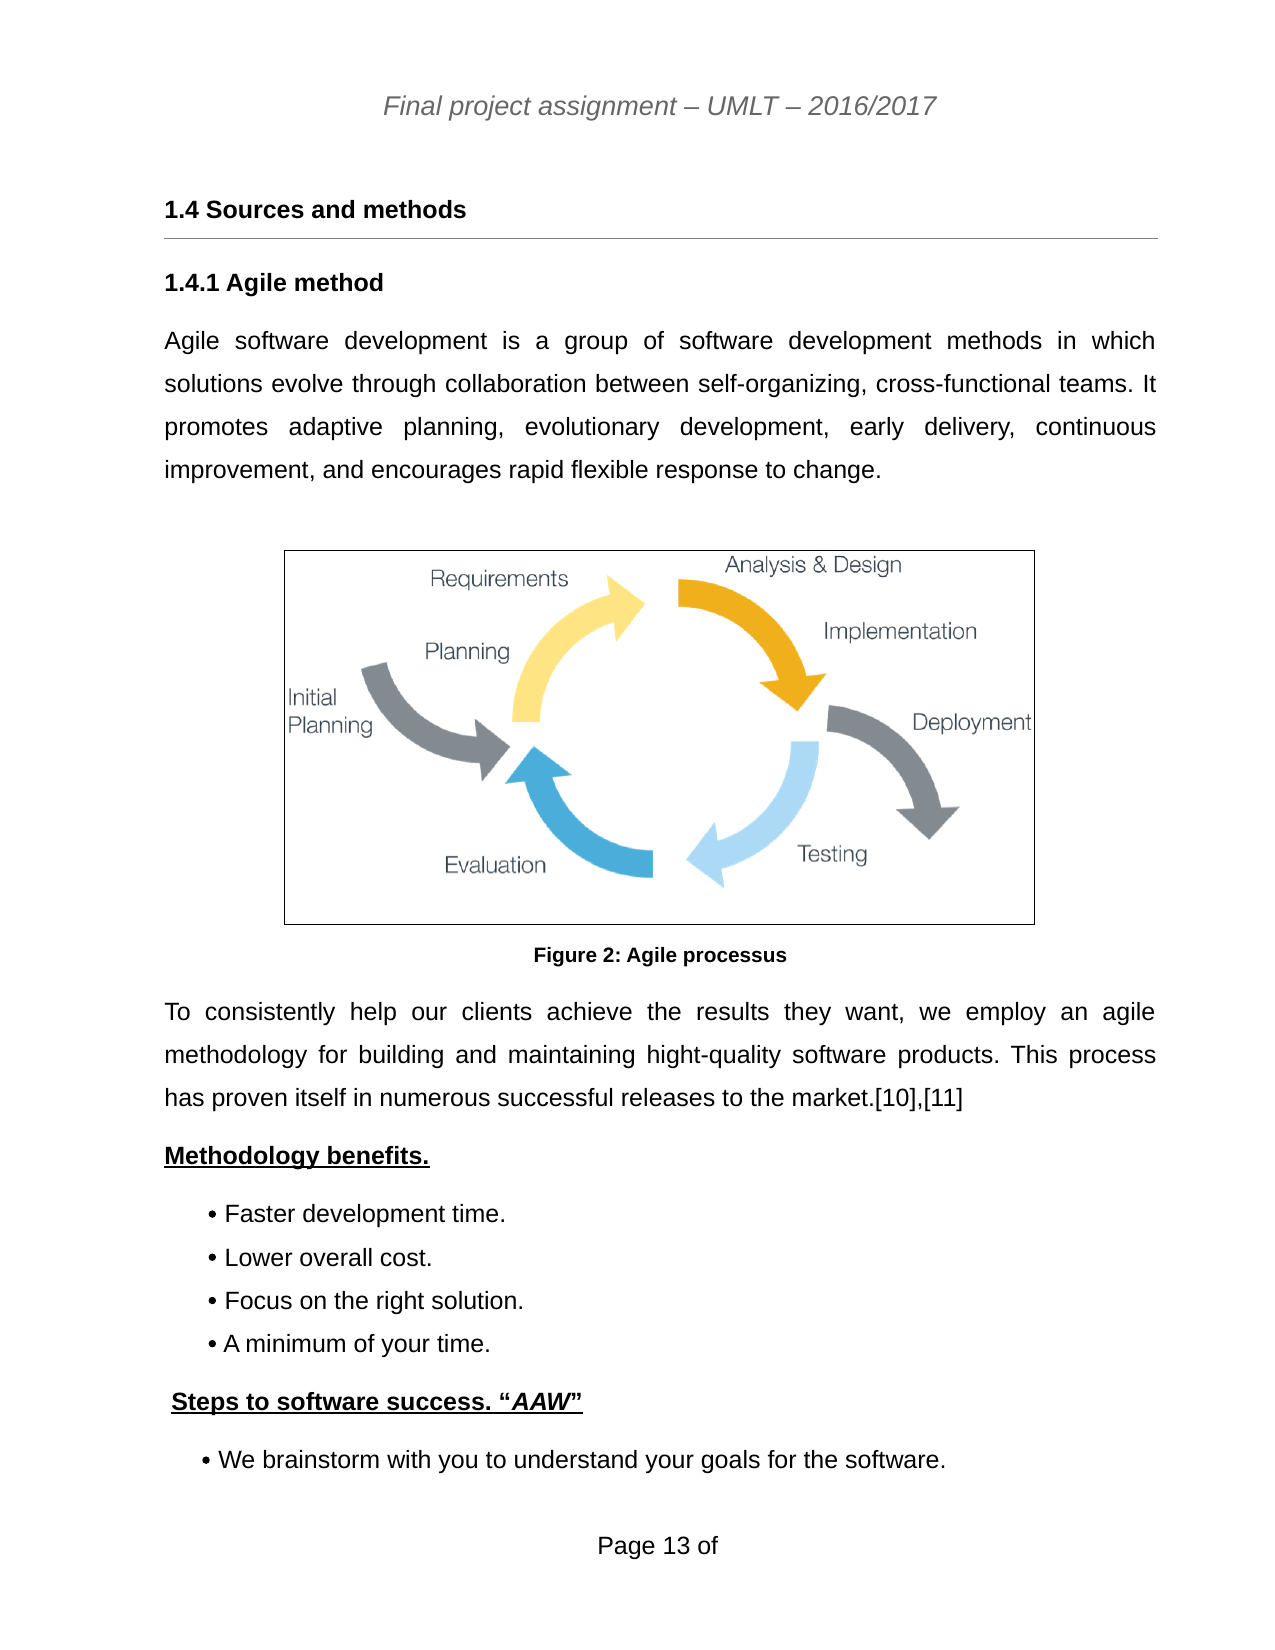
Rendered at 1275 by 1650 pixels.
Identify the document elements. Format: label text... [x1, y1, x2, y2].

text To consistently help our clients achieve the results they want, we employ an agile methodology for building and maintaining hight-quality software products. This process has proven itself in numerous successful releases to the market.[10],[11] [164, 997, 1158, 1112]
list Lower overall cost. [208, 1243, 1158, 1271]
list We brainstorm with you to understand your goals for the software. [202, 1445, 1158, 1474]
text Agile software development is a group of software development methods in which solutions evolve through collaboration between self-organizing, cross-functional teams. It promotes adaptive planning, evolutionary development, early delivery, continuous improvement, and encourages rapid flexible response to change. [164, 326, 1158, 484]
text Methodology benefits. [164, 1141, 1158, 1170]
text Steps to software success. “AAW” [164, 1387, 1158, 1416]
list A minimum of your time. [208, 1329, 1158, 1358]
list Focus on the right solution. [208, 1286, 1158, 1315]
picture [287, 552, 1032, 922]
list Faster development time. [208, 1199, 1158, 1228]
text Figure 2: Agile processus [164, 922, 1158, 967]
title 1.4 Sources and methods [164, 195, 1158, 224]
subtitle 1.4.1 Agile method [164, 268, 1158, 297]
